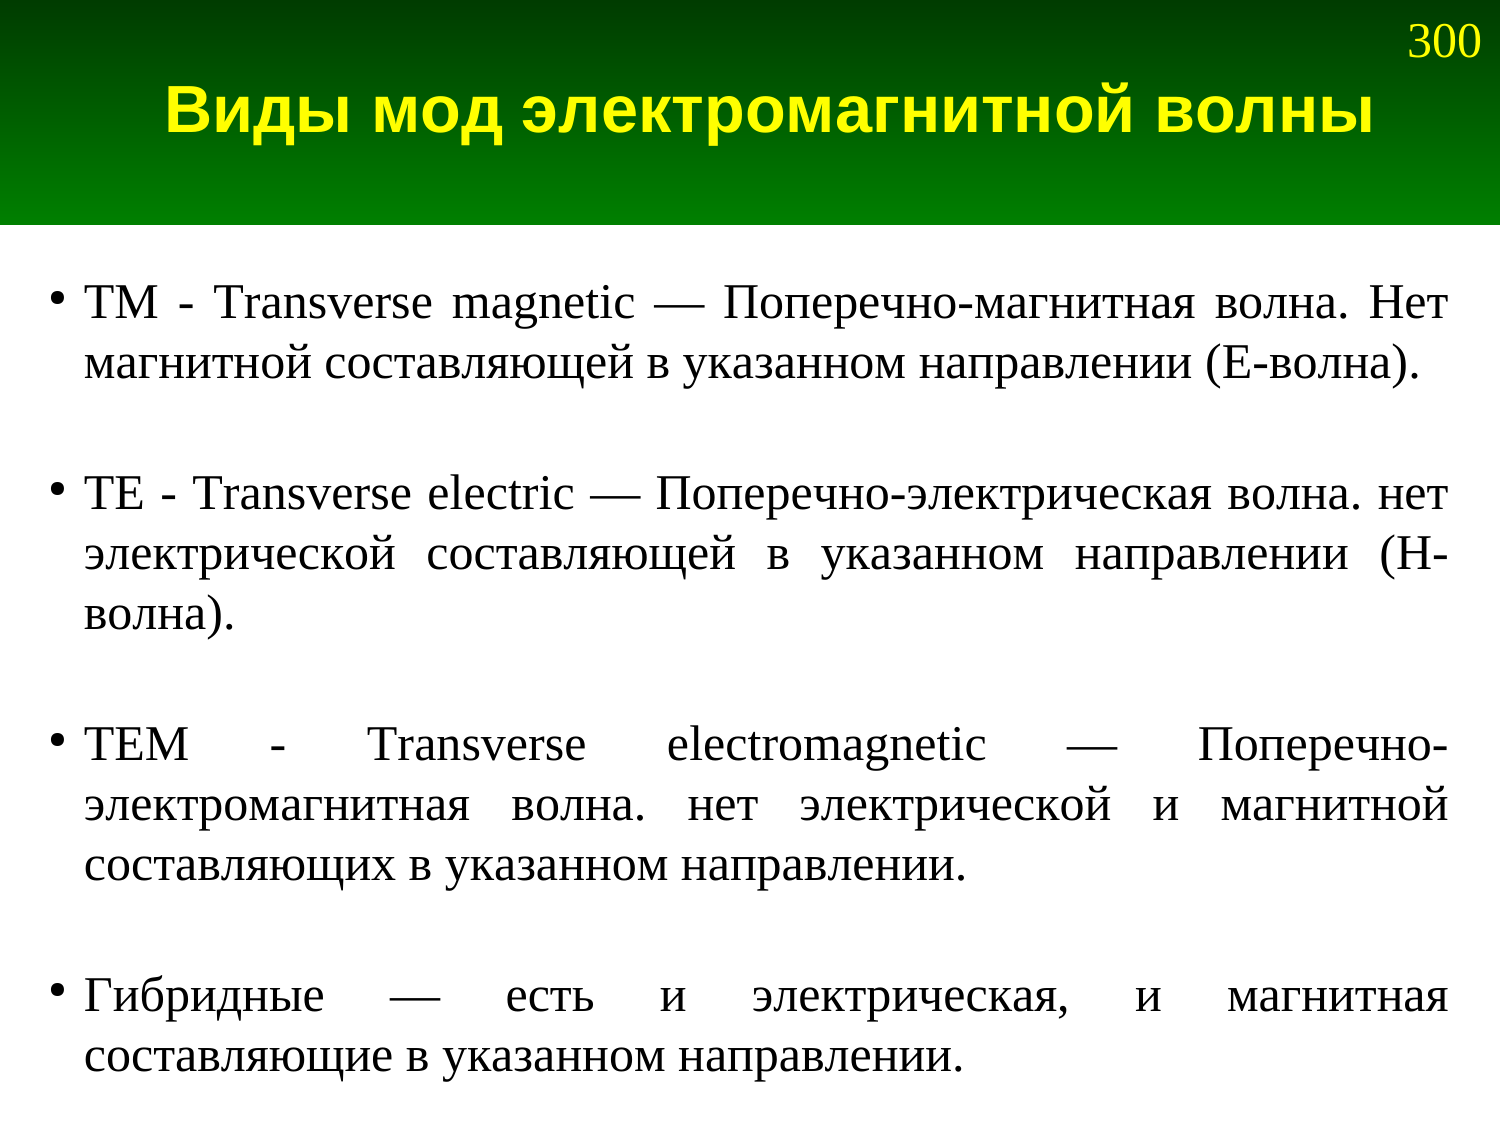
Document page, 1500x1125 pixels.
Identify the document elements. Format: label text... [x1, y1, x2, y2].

text_box TM - Transverse magnetic — Поперечно-магнитная волна. Нет магнитной составляющей в указанном направлении (E-волна). TE - Transverse electric — Поперечно-электрическая волна. нет электрической составляющей в указанном направлении (H-волна). TEM - Transverse electromagnetic — Поперечно-электромагнитная волна. нет электрической и магнитной составляющих в указанном направлении. Гибридные — есть и электрическая, и магнитная составляющие в указанном направлении. [33, 261, 1465, 1090]
title Виды мод электромагнитной волны [100, 7, 1441, 204]
